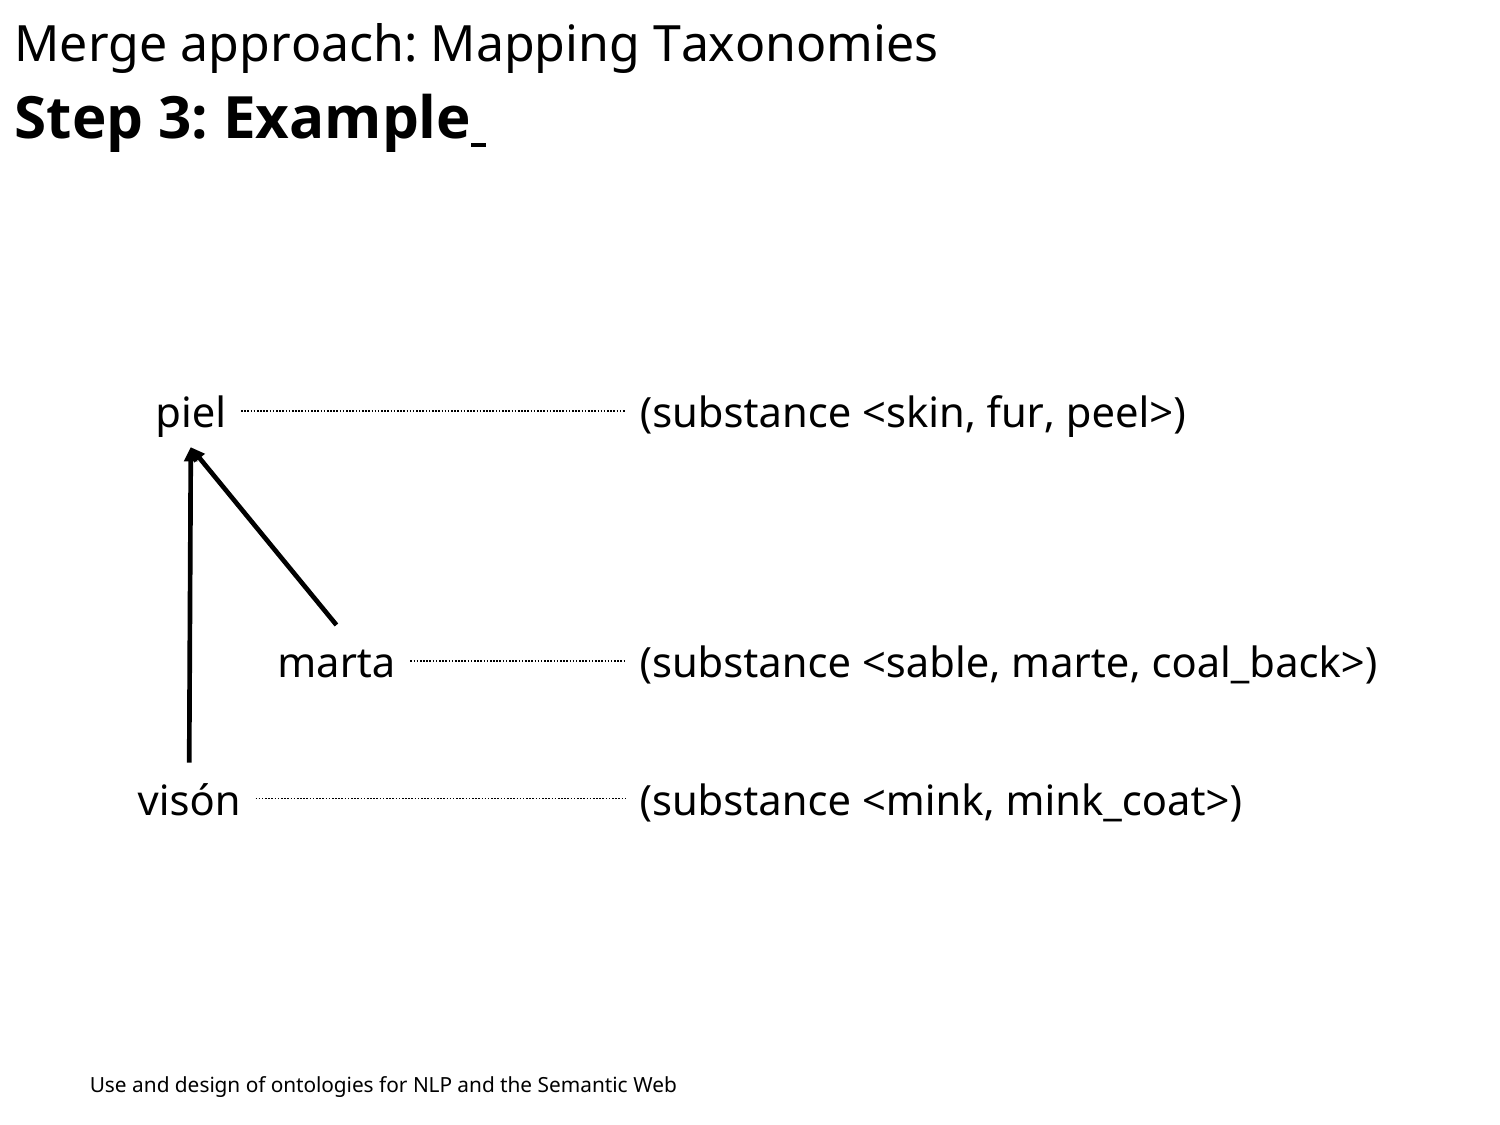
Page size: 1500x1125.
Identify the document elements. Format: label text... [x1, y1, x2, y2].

text_box Merge approach: Mapping Taxonomies Step 3: Example [0, 0, 1400, 150]
text_box visón [122, 762, 256, 835]
text_box (substance <skin, fur, peel>) [624, 375, 1202, 448]
text_box marta [262, 624, 411, 698]
text_box (substance <mink, mink_coat>) [624, 762, 1258, 835]
text_box (substance <sable, marte, coal_back>) [624, 624, 1393, 698]
text_box piel [140, 375, 242, 448]
